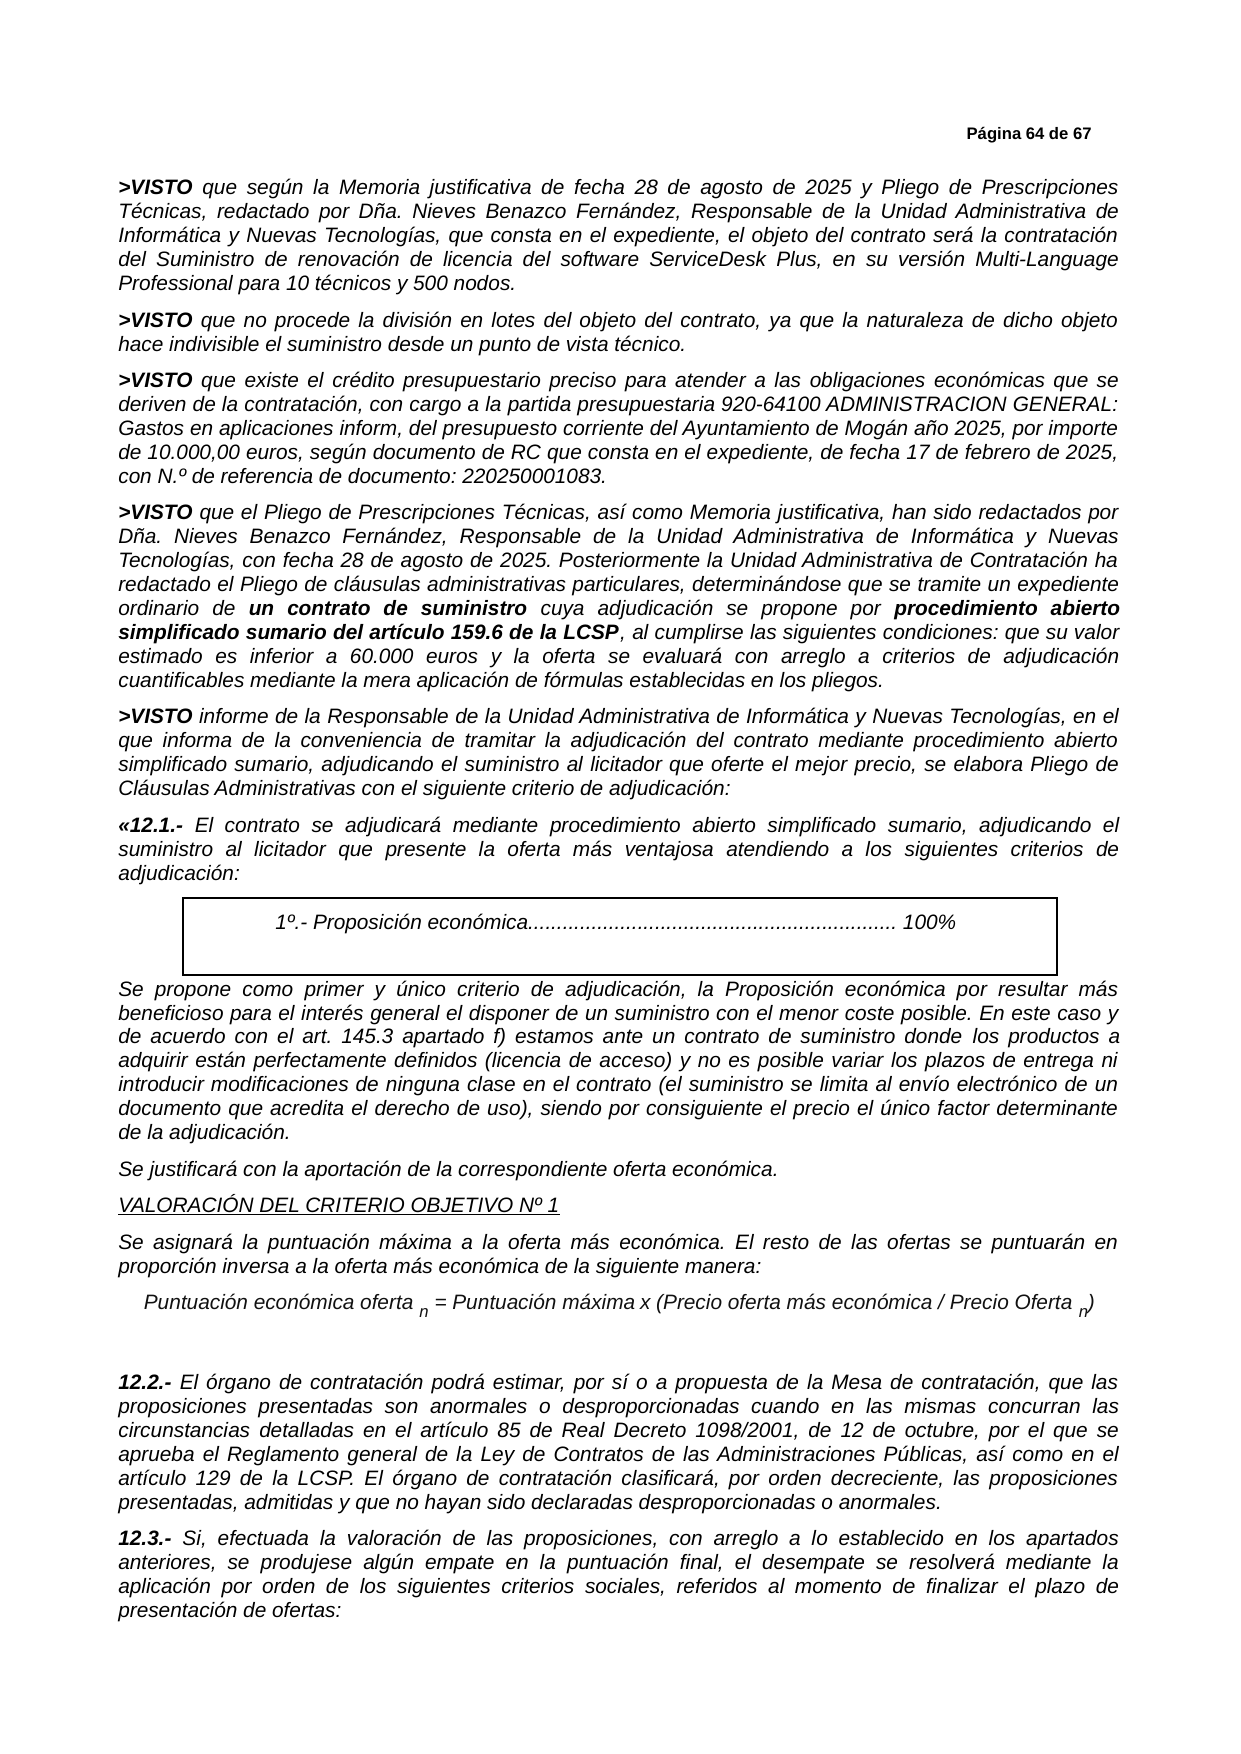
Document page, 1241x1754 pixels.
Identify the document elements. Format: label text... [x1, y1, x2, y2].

text 12.2.- El órgano de contratación podrá estimar, por sí o a propuesta de la Mesa de contratación, que las proposiciones presentadas son anormales o desproporcionadas cuando en las mismas concurran las circunstancias detalladas en el artículo 85 de Real Decreto 1098/2001, de 12 de octubre, por el que se aprueba el Reglamento general de la Ley de Contratos de las Administraciones Públicas, así como en el artículo 129 de la LCSP. El órgano de contratación clasificará, por orden decreciente, las proposiciones presentadas, admitidas y que no hayan sido declaradas desproporcionadas o anormales. [118, 1370, 1122, 1514]
text >VISTO informe de la Responsable de la Unidad Administrativa de Informática y Nuevas Tecnologías, en el que informa de la conveniencia de tramitar la adjudicación del contrato mediante procedimiento abierto simplificado sumario, adjudicando el suministro al licitador que oferte el mejor precio, se elabora Pliego de Cláusulas Administrativas con el siguiente criterio de adjudicación: [118, 704, 1122, 800]
text Se justificará con la aportación de la correspondiente oferta económica. [118, 1157, 1122, 1181]
text >VISTO que no procede la división en lotes del objeto del contrato, ya que la naturaleza de dicho objeto hace indivisible el suministro desde un punto de vista técnico. [118, 307, 1122, 355]
text >VISTO que según la Memoria justificativa de fecha 28 de agosto de 2025 y Pliego de Prescripciones Técnicas, redactado por Dña. Nieves Benazco Fernández, Responsable de la Unidad Administrativa de Informática y Nuevas Tecnologías, que consta en el expediente, el objeto del contrato será la contratación del Suministro de renovación de licencia del software ServiceDesk Plus, en su versión Multi-Language Professional para 10 técnicos y 500 nodos. [118, 175, 1122, 295]
text 12.3.- Si, efectuada la valoración de las proposiciones, con arreglo a lo establecido en los apartados anteriores, se produjese algún empate en la puntuación final, el desempate se resolverá mediante la aplicación por orden de los siguientes criterios sociales, referidos al momento de finalizar el plazo de presentación de ofertas: [118, 1526, 1122, 1622]
text >VISTO que existe el crédito presupuestario preciso para atender a las obligaciones económicas que se deriven de la contratación, con cargo a la partida presupuestaria 920-64100 ADMINISTRACION GENERAL: Gastos en aplicaciones inform, del presupuesto corriente del Ayuntamiento de Mogán año 2025, por importe de 10.000,00 euros, según documento de RC que consta en el expediente, de fecha 17 de febrero de 2025, con N.º de referencia de documento: 220250001083. [118, 368, 1122, 488]
text >VISTO que el Pliego de Prescripciones Técnicas, así como Memoria justificativa, han sido redactados por Dña. Nieves Benazco Fernández, Responsable de la Unidad Administrativa de Informática y Nuevas Tecnologías, con fecha 28 de agosto de 2025. Posteriormente la Unidad Administrativa de Contratación ha redactado el Pliego de cláusulas administrativas particulares, determinándose que se tramite un expediente ordinario de un contrato de suministro cuya adjudicación se propone por procedimiento abierto simplificado sumario del artículo 159.6 de la LCSP, al cumplirse las siguientes condiciones: que su valor estimado es inferior a 60.000 euros y la oferta se evaluará con arreglo a criterios de adjudicación cuantificables mediante la mera aplicación de fórmulas establecidas en los pliegos. [118, 500, 1122, 692]
text «12.1.- El contrato se adjudicará mediante procedimiento abierto simplificado sumario, adjudicando el suministro al licitador que presente la oferta más ventajosa atendiendo a los siguientes criterios de adjudicación: [118, 813, 1122, 884]
text Se propone como primer y único criterio de adjudicación, la Proposición económica por resultar más beneficioso para el interés general el disponer de un suministro con el menor coste posible. En este caso y de acuerdo con el art. 145.3 apartado f) estamos ante un contrato de suministro donde los productos a adquirir están perfectamente definidos (licencia de acceso) y no es posible variar los plazos de entrega ni introducir modificaciones de ninguna clase en el contrato (el suministro se limita al envío electrónico de un documento que acredita el derecho de uso), siendo por consiguiente el precio el único factor determinante de la adjudicación. [118, 976, 1122, 1144]
table_header 1º.- Proposición económica................................................................ 100% [184, 899, 1056, 974]
text Se asignará la puntuación máxima a la oferta más económica. El resto de las ofertas se puntuarán en proporción inversa a la oferta más económica de la siguiente manera: [118, 1229, 1122, 1277]
text Puntuación económica oferta n = Puntuación máxima x (Precio oferta más económica / Precio Oferta n) [118, 1290, 1122, 1321]
text VALORACIÓN DEL CRITERIO OBJETIVO Nº 1 [118, 1193, 1122, 1217]
